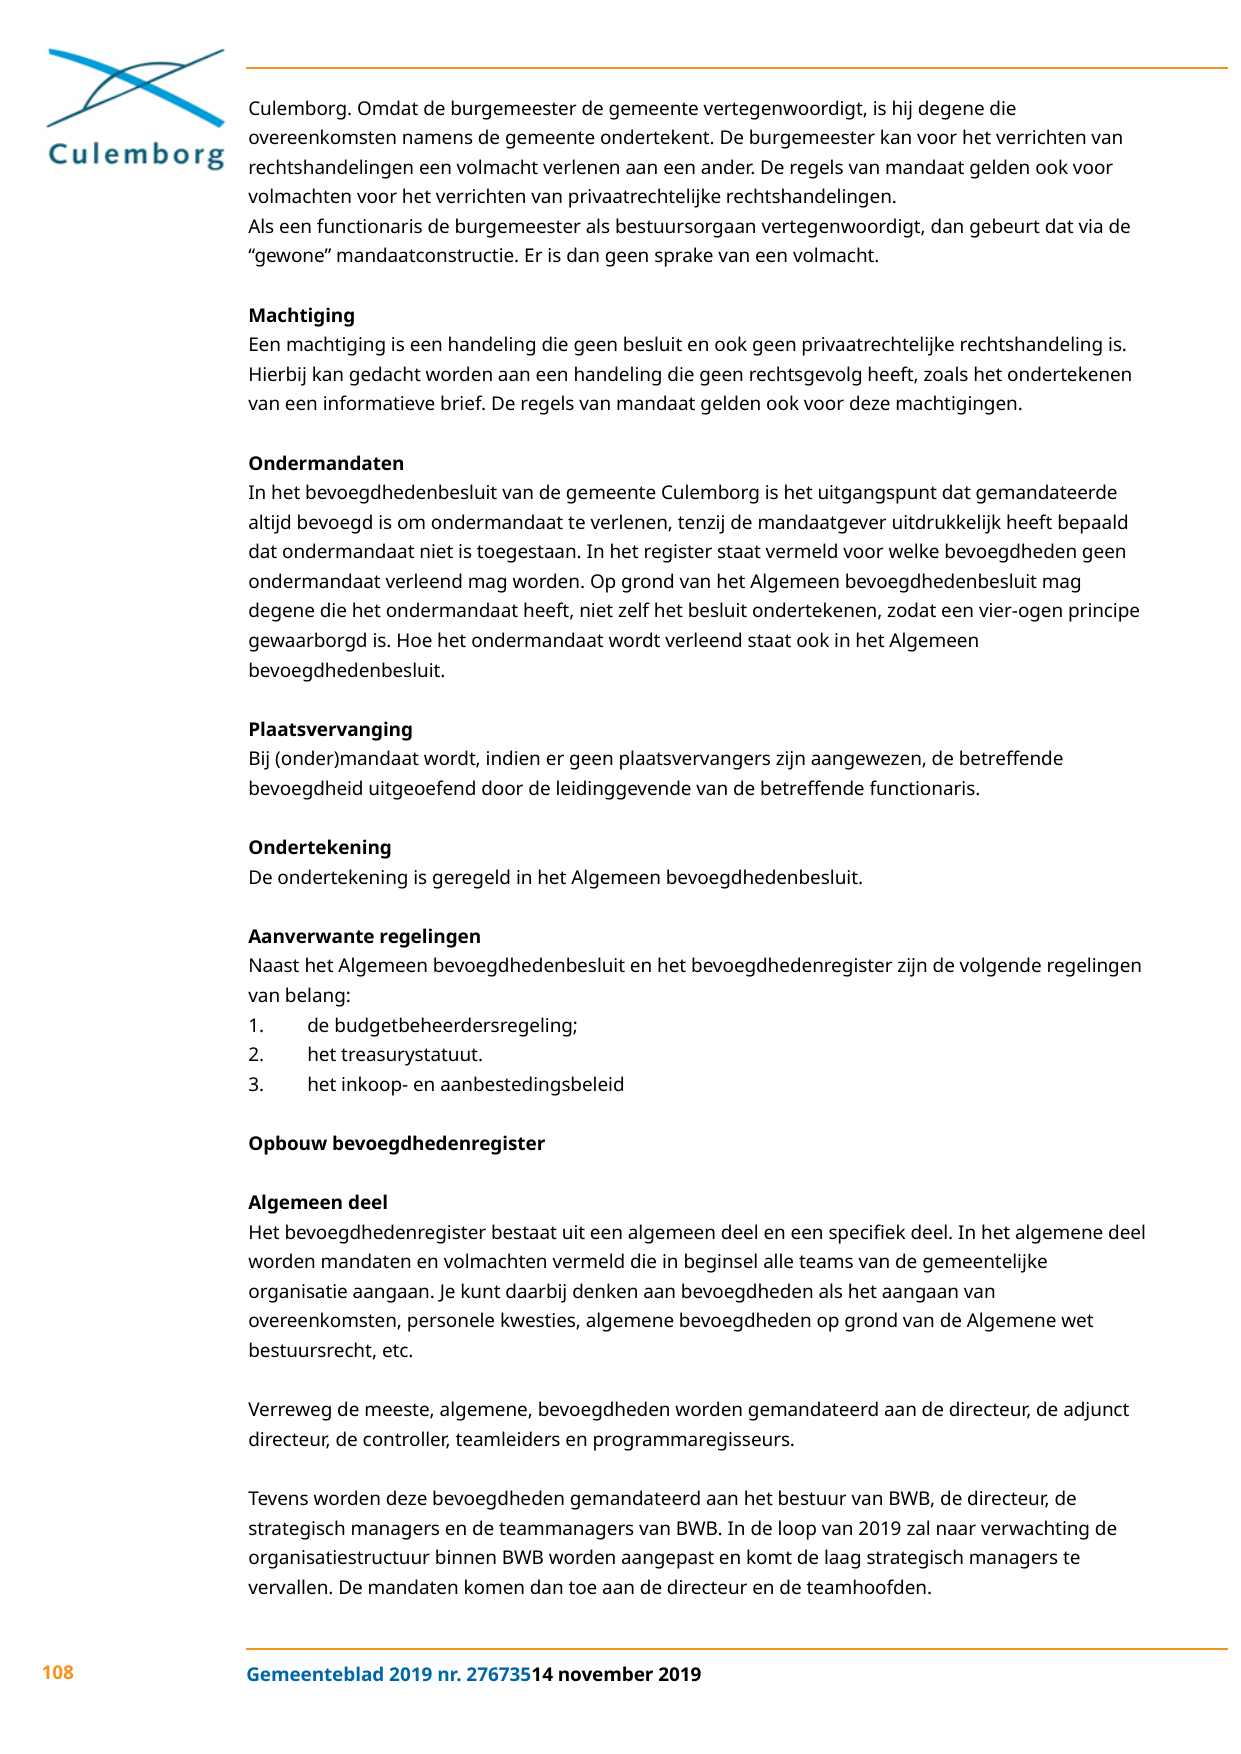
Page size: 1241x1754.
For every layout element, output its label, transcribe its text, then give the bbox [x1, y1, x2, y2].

text Het bevoegdhedenregister bestaat uit een algemeen deel en een specifiek deel. In het algemene deel worden mandaten en volmachten vermeld die in beginsel alle teams van de gemeentelijke organisatie aangaan. Je kunt daarbij denken aan bevoegdheden als het aangaan van overeenkomsten, personele kwesties, algemene bevoegdheden op grond van de Algemene wet bestuursrecht, etc. [248, 1219, 1152, 1363]
text Als een functionaris de burgemeester als bestuursorgaan vertegenwoordigt, dan gebeurt dat via de “gewone” mandaatconstructie. Er is dan geen sprake van een volmacht. [248, 213, 1152, 268]
text Algemeen deel [248, 1189, 1152, 1215]
text Aanverwante regelingen [248, 923, 1152, 949]
text Een machtiging is een handeling die geen besluit en ook geen privaatrechtelijke rechtshandeling is. Hierbij kan gedacht worden aan een handeling die geen rechtsgevolg heeft, zoals het ondertekenen van een informatieve brief. De regels van mandaat gelden ook voor deze machtigingen. [248, 331, 1152, 416]
text In het bevoegdhedenbesluit van de gemeente Culemborg is het uitgangspunt dat gemandateerde altijd bevoegd is om ondermandaat te verlenen, tenzij de mandaatgever uitdrukkelijk heeft bepaald dat ondermandaat niet is toegestaan. In het register staat vermeld voor welke bevoegdheden geen ondermandaat verleend mag worden. Op grond van het Algemeen bevoegdhedenbesluit mag degene die het ondermandaat heeft, niet zelf het besluit ondertekenen, zodat een vier-ogen principe gewaarborgd is. Hoe het ondermandaat wordt verleend staat ook in het Algemeen bevoegdhedenbesluit. [248, 479, 1152, 683]
text Tevens worden deze bevoegdheden gemandateerd aan het bestuur van BWB, de directeur, de strategisch managers en de teammanagers van BWB. In de loop van 2019 zal naar verwachting de organisatiestructuur binnen BWB worden aangepast en komt de laag strategisch managers te vervallen. De mandaten komen dan toe aan de directeur en de teamhoofden. [248, 1485, 1152, 1600]
text Machtiging [248, 302, 1152, 328]
text Naast het Algemeen bevoegdhedenbesluit en het bevoegdhedenregister zijn de volgende regelingen van belang: [248, 953, 1152, 1008]
text Ondermandaten [248, 450, 1152, 476]
list het treasurystatuut. [248, 1041, 1152, 1067]
text Culemborg. Omdat de burgemeester de gemeente vertegenwoordigt, is hij degene die overeenkomsten namens de gemeente ondertekent. De burgemeester kan voor het verrichten van rechtshandelingen een volmacht verlenen aan een ander. De regels van mandaat gelden ook voor volmachten voor het verrichten van privaatrechtelijke rechtshandelingen. [248, 95, 1152, 209]
text Ondertekening [248, 834, 1152, 860]
text De ondertekening is geregeld in het Algemeen bevoegdhedenbesluit. [248, 864, 1152, 890]
picture [41, 47, 231, 172]
list de budgetbeheerdersregeling; [248, 1012, 1152, 1038]
text Opbouw bevoegdhedenregister [248, 1130, 1152, 1156]
text Bij (onder)mandaat wordt, indien er geen plaatsvervangers zijn aangewezen, de betreffende bevoegdheid uitgeoefend door de leidinggevende van de betreffende functionaris. [248, 746, 1152, 801]
list het inkoop- en aanbestedingsbeleid [248, 1071, 1152, 1097]
text Verreweg de meeste, algemene, bevoegdheden worden gemandateerd aan de directeur, de adjunct directeur, de controller, teamleiders en programmaregisseurs. [248, 1396, 1152, 1452]
text Plaatsvervanging [248, 716, 1152, 742]
